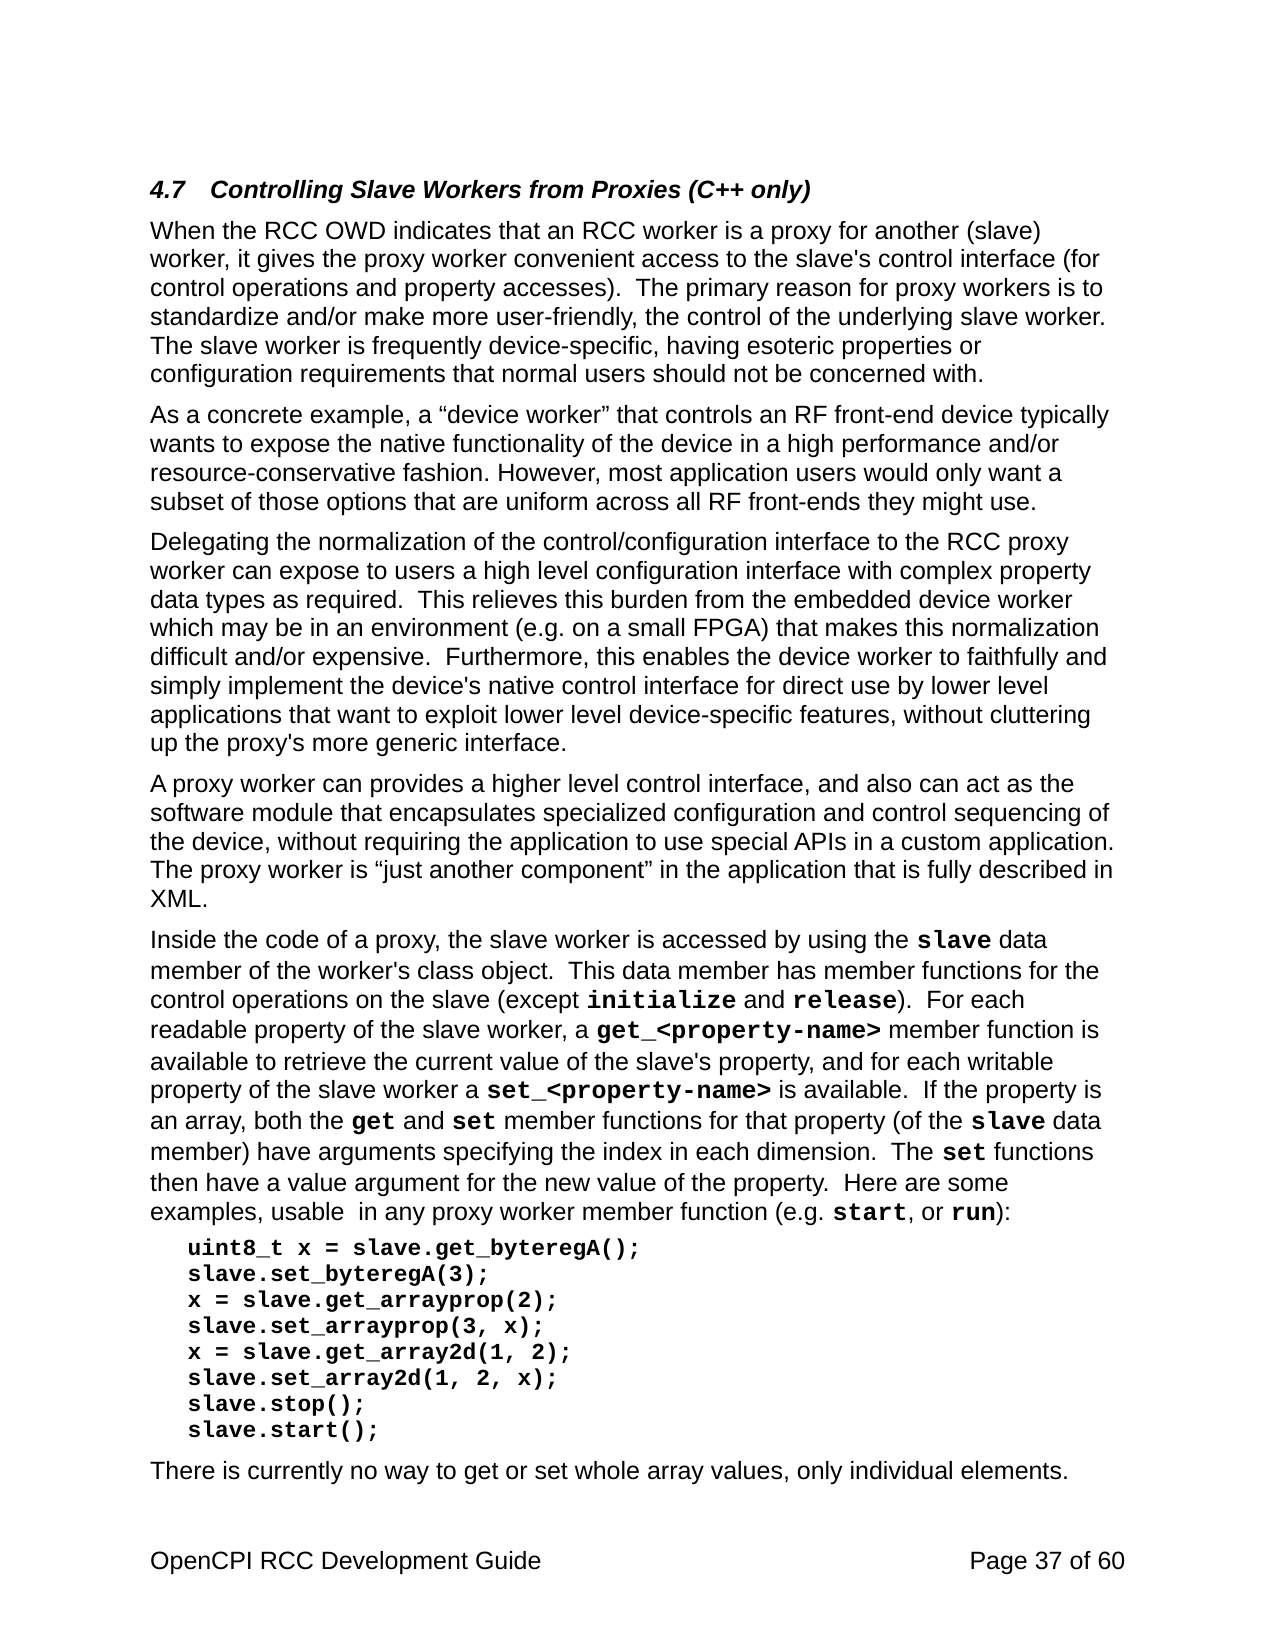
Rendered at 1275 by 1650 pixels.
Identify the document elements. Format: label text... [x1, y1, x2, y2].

text A proxy worker can provides a higher level control interface, and also can act as the software module that encapsulates specialized configuration and control sequencing of the device, without requiring the application to use special APIs in a custom application. The proxy worker is “just another component” in the application that is fully described in XML. [150, 769, 1125, 913]
subtitle Controlling Slave Workers from Proxies (C++ only) [150, 175, 1125, 204]
text Delegating the normalization of the control/configuration interface to the RCC proxy worker can expose to users a high level configuration interface with complex property data types as required. This relieves this burden from the embedded device worker which may be in an environment (e.g. on a small FPGA) that makes this normalization difficult and/or expensive. Furthermore, this enables the device worker to faithfully and simply implement the device's native control interface for direct use by lower level applications that want to exploit lower level device-specific features, without cluttering up the proxy's more generic interface. [150, 527, 1125, 757]
text As a concrete example, a “device worker” that controls an RF front-end device typically wants to expose the native functionality of the device in a high performance and/or resource-conservative fashion. However, most application users would only want a subset of those options that are uniform across all RF front-ends they might use. [150, 400, 1125, 515]
text When the RCC OWD indicates that an RCC worker is a proxy for another (slave) worker, it gives the proxy worker convenient access to the slave's control interface (for control operations and property accesses). The primary reason for proxy workers is to standardize and/or make more user-friendly, the control of the underlying slave worker. The slave worker is frequently device-specific, having esoteric properties or configuration requirements that normal users should not be concerned with. [150, 216, 1125, 388]
text uint8_t x = slave.get_byteregA(); slave.set_byteregA(3); x = slave.get_arrayprop(2); slave.set_arrayprop(3, x); x = slave.get_array2d(1, 2); slave.set_array2d(1, 2, x); slave.stop(); slave.start(); [187, 1237, 1125, 1444]
text There is currently no way to get or set whole array values, only individual elements. [150, 1456, 1125, 1485]
text Inside the code of a proxy, the slave worker is accessed by using the slave data member of the worker's class object. This data member has member functions for the control operations on the slave (except initialize and release). For each readable property of the slave worker, a get_<property-name> member function is available to retrieve the current value of the slave's property, and for each writable property of the slave worker a set_<property-name> is available. If the property is an array, both the get and set member functions for that property (of the slave data member) have arguments specifying the index in each dimension. The set functions then have a value argument for the new value of the property. Here are some examples, usable in any proxy worker member function (e.g. start, or run): [150, 925, 1125, 1228]
